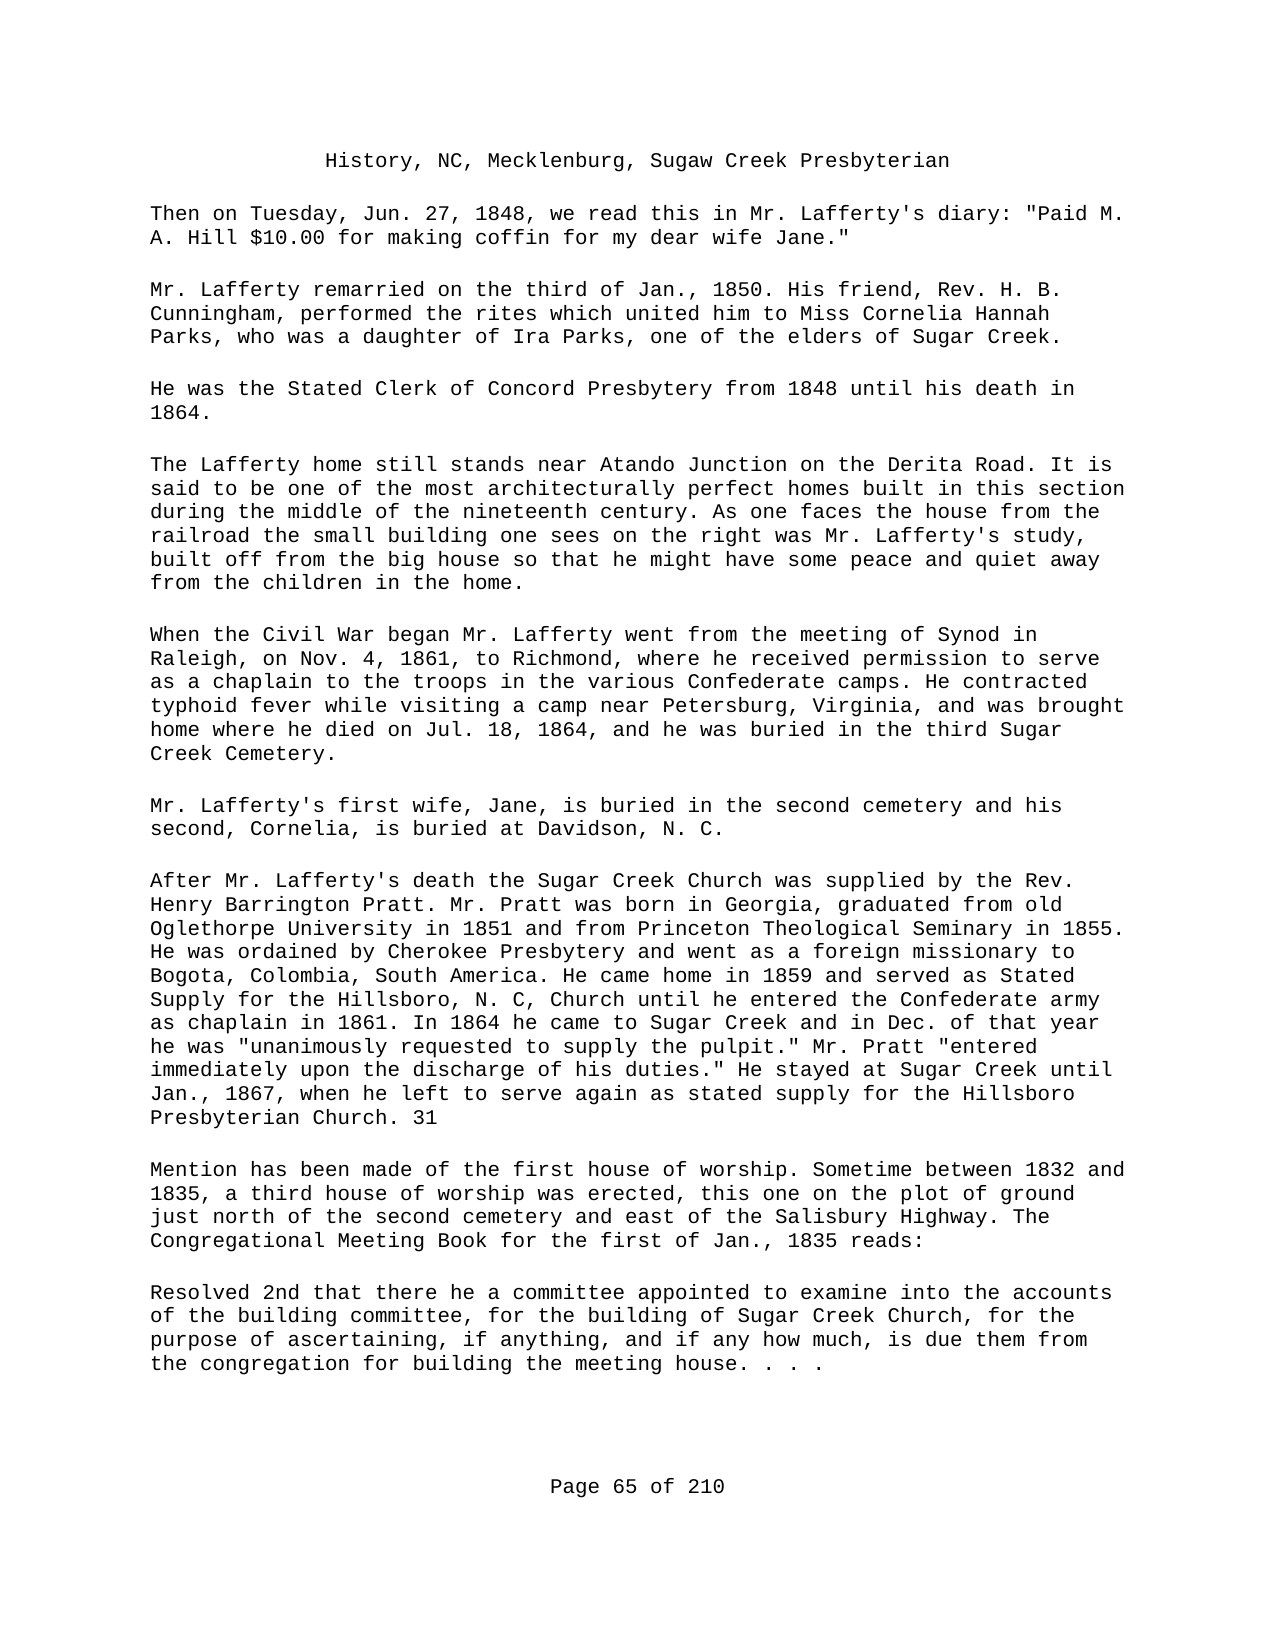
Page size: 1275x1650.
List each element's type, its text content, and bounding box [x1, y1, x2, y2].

text The Lafferty home still stands near Atando Junction on the Derita Road. It is said to be one of the most architecturally perfect homes built in this section during the middle of the nineteenth century. As one faces the house from the railroad the small building one sees on the right was Mr. Lafferty's study, built off from the big house so that he might have some peace and quiet away from the children in the home. [150, 454, 1125, 596]
text Mention has been made of the first house of worship. Sometime between 1832 and 1835, a third house of worship was erected, this one on the plot of ground just north of the second cemetery and east of the Salisbury Highway. The Congregational Meeting Book for the first of Jan., 1835 reads: [150, 1159, 1125, 1253]
text He was the Stated Clerk of Concord Presbytery from 1848 until his death in 1864. [150, 378, 1125, 426]
text Mr. Lafferty's first wife, Jane, is buried in the second cemetery and his second, Cornelia, is buried at Davidson, N. C. [150, 794, 1125, 842]
text Resolved 2nd that there he a committee appointed to examine into the accounts of the building committee, for the building of Sugar Creek Church, for the purpose of ascertaining, if anything, and if any how much, is due them from the congregation for building the meeting house. . . . [150, 1282, 1125, 1376]
text After Mr. Lafferty's death the Sugar Creek Church was supplied by the Rev. Henry Barrington Pratt. Mr. Pratt was born in Georgia, graduated from old Oglethorpe University in 1851 and from Princeton Theological Seminary in 1855. He was ordained by Cherokee Presbytery and went as a foreign missionary to Bogota, Colombia, South America. He came home in 1859 and served as Stated Supply for the Hillsboro, N. C, Church until he entered the Confederate army as chaplain in 1861. In 1864 he came to Sugar Creek and in Dec. of that year he was "unanimously requested to supply the pulpit." Mr. Pratt "entered immediately upon the discharge of his duties." He stayed at Sugar Creek until Jan., 1867, when he left to serve again as stated supply for the Hillsboro Presbyterian Church. 31 [150, 870, 1125, 1130]
text When the Civil War began Mr. Lafferty went from the meeting of Synod in Raleigh, on Nov. 4, 1861, to Richmond, where he received permission to serve as a chaplain to the troops in the various Confederate camps. He contracted typhoid fever while visiting a camp near Petersburg, Virginia, and was brought home where he died on Jul. 18, 1864, and he was buried in the third Sugar Creek Cemetery. [150, 624, 1125, 766]
text Then on Tuesday, Jun. 27, 1848, we read this in Mr. Lafferty's diary: "Paid M. A. Hill $10.00 for making coffin for my dear wife Jane." [150, 203, 1125, 250]
text Mr. Lafferty remarried on the third of Jan., 1850. His friend, Rev. H. B. Cunningham, performed the rites which united him to Miss Cornelia Hannah Parks, who was a daughter of Ira Parks, one of the elders of Sugar Creek. [150, 279, 1125, 350]
